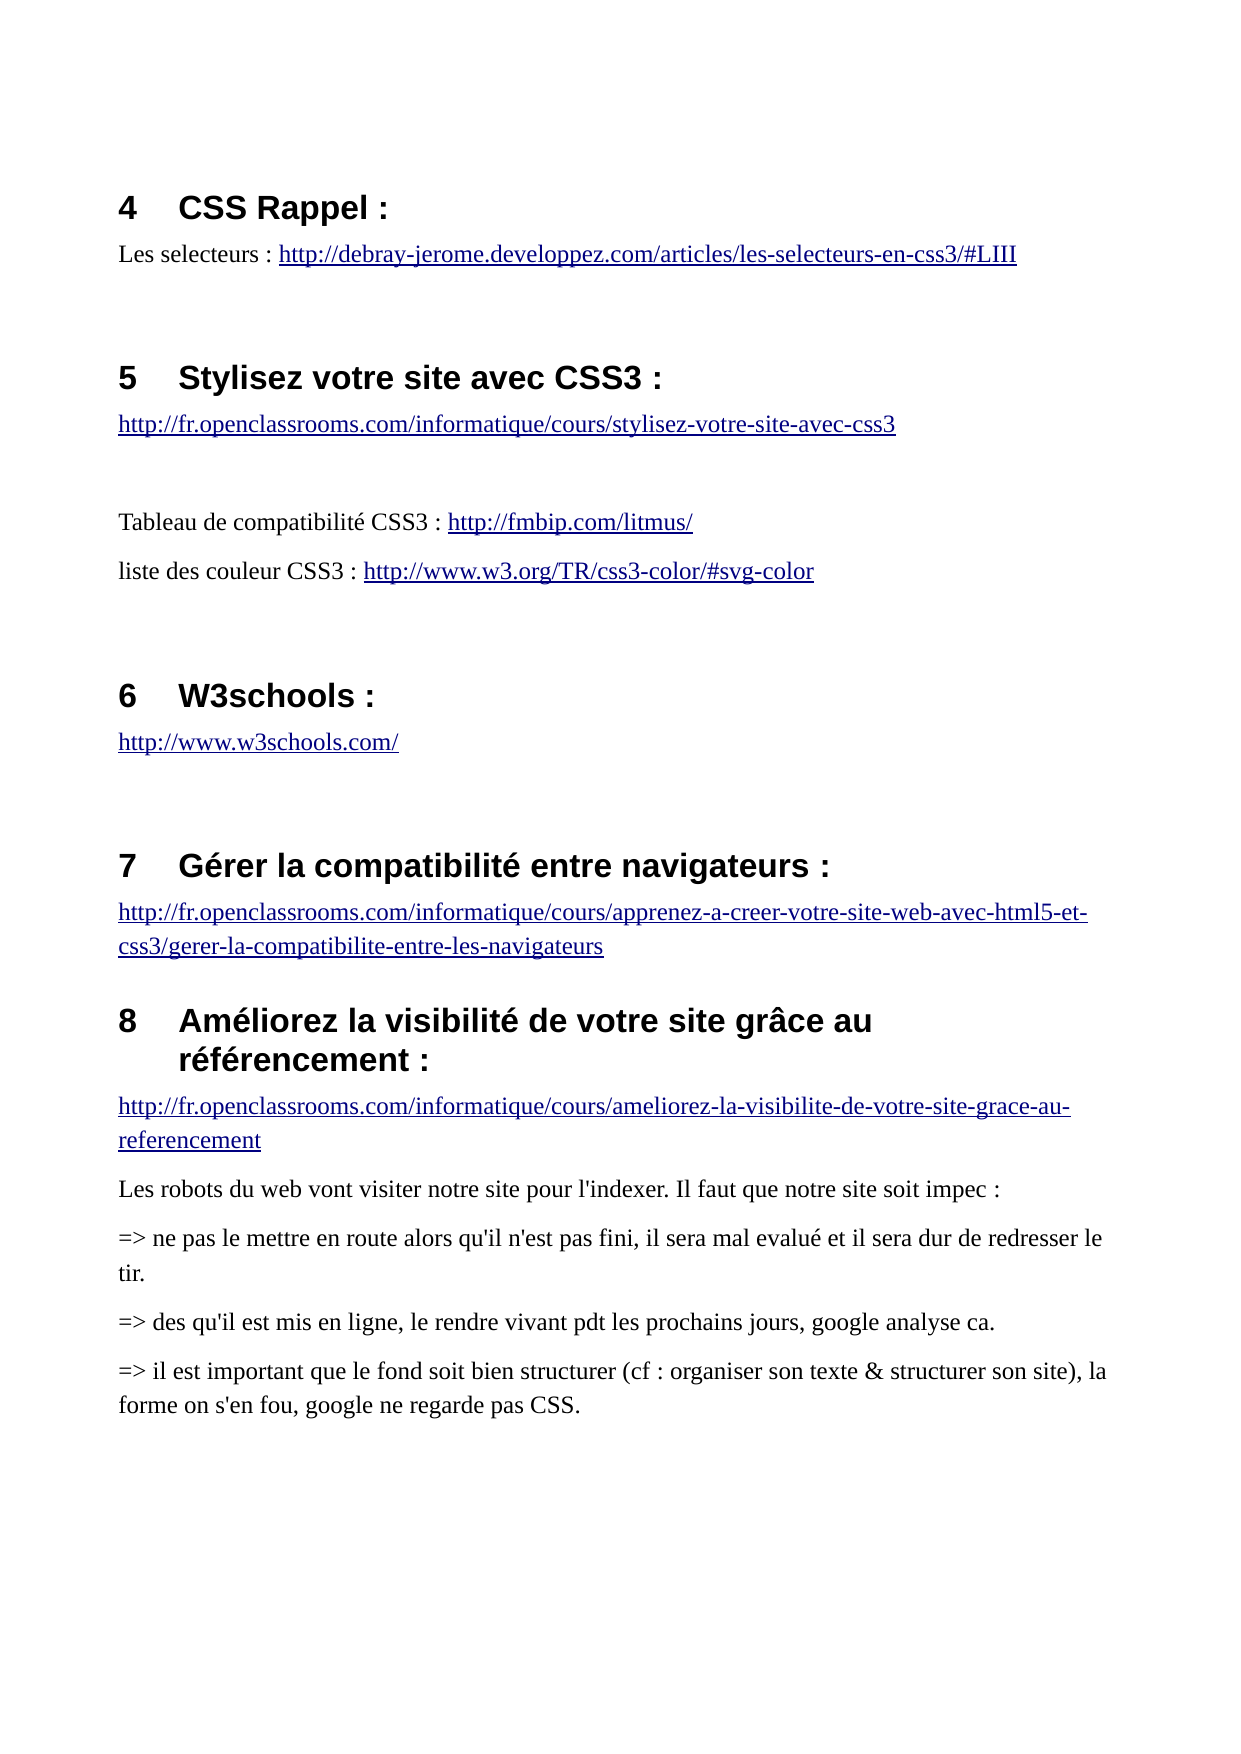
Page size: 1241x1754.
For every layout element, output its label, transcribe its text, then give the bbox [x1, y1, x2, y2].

text liste des couleur CSS3 : http://www.w3.org/TR/css3-color/#svg-color [118, 556, 1122, 585]
subtitle Stylisez votre site avec CSS3 : [118, 358, 1122, 397]
text Les selecteurs : http://debray-jerome.developpez.com/articles/les-selecteurs-en-css3/#LIII [118, 239, 1122, 268]
text => des qu'il est mis en ligne, le rendre vivant pdt les prochains jours, google analyse ca. [118, 1307, 1122, 1336]
text => il est important que le fond soit bien structurer (cf : organiser son texte & structurer son site), la forme on s'en fou, google ne regarde pas CSS. [118, 1356, 1122, 1419]
text http://www.w3schools.com/ [118, 727, 1122, 755]
text http://fr.openclassrooms.com/informatique/cours/ameliorez-la-visibilite-de-votre-site-grace-au-referencement [118, 1091, 1122, 1154]
text Les robots du web vont visiter notre site pour l'indexer. Il faut que notre site soit impec : [118, 1174, 1122, 1203]
subtitle W3schools : [118, 675, 1122, 714]
text http://fr.openclassrooms.com/informatique/cours/apprenez-a-creer-votre-site-web-avec-html5-et-css3/gerer-la-compatibilite-entre-les-navigateurs [118, 897, 1122, 960]
subtitle Améliorez la visibilité de votre site grâce au référencement : [118, 1001, 1122, 1078]
subtitle Gérer la compatibilité entre navigateurs : [118, 846, 1122, 884]
text Tableau de compatibilité CSS3 : http://fmbip.com/litmus/ [118, 507, 1122, 536]
text => ne pas le mettre en route alors qu'il n'est pas fini, il sera mal evalué et il sera dur de redresser le tir. [118, 1223, 1122, 1287]
text http://fr.openclassrooms.com/informatique/cours/stylisez-votre-site-avec-css3 [118, 409, 1122, 438]
subtitle CSS Rappel : [118, 188, 1122, 227]
